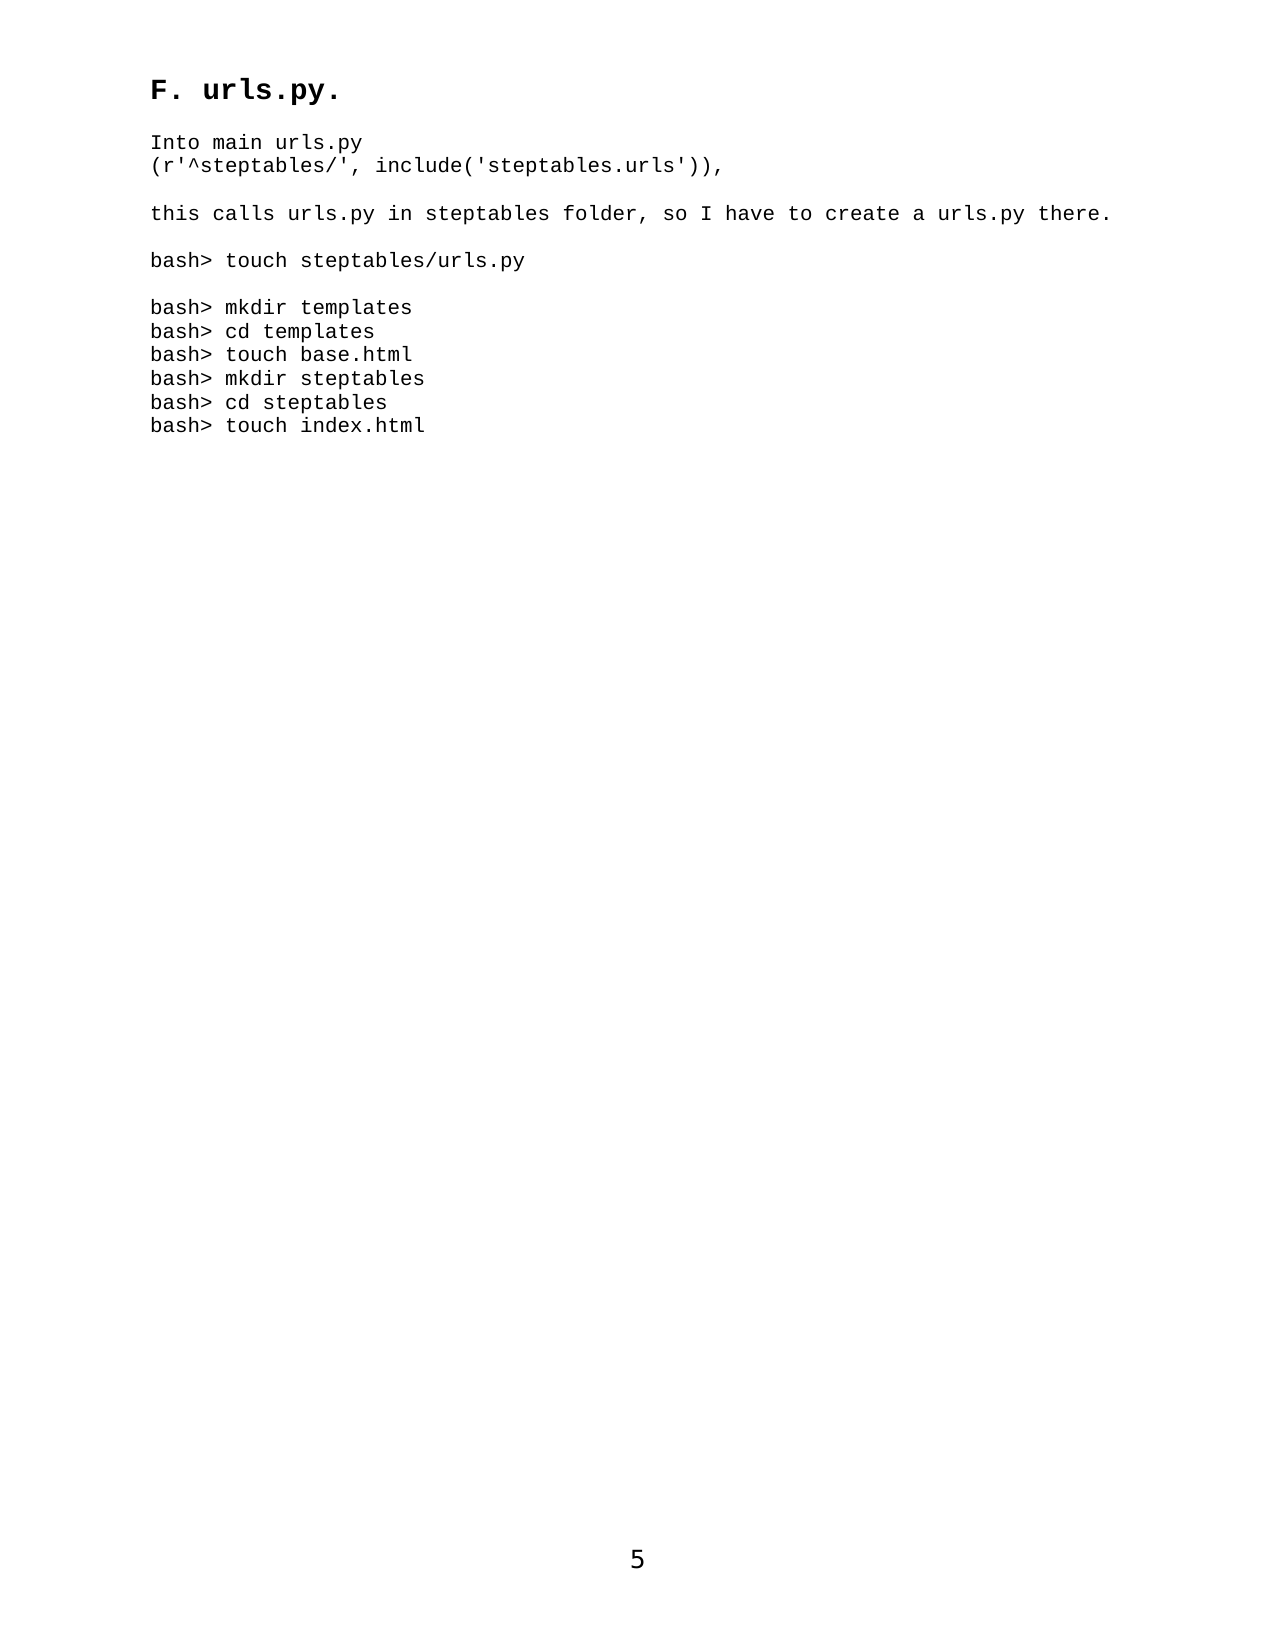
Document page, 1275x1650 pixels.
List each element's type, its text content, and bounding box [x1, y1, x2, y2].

text this calls urls.py in steptables folder, so I have to create a urls.py there. [150, 203, 1125, 226]
text Into main urls.py [150, 132, 1125, 155]
text bash> touch base.html [150, 344, 1125, 368]
text bash> mkdir steptables [150, 368, 1125, 392]
text bash> cd steptables [150, 392, 1125, 415]
text bash> cd templates [150, 321, 1125, 344]
text (r'^steptables/', include('steptables.urls')), [150, 155, 1125, 179]
text bash> touch index.html [150, 415, 1125, 439]
text bash> mkdir templates [150, 297, 1125, 321]
text F. urls.py. [150, 75, 1125, 108]
text bash> touch steptables/urls.py [150, 250, 1125, 273]
